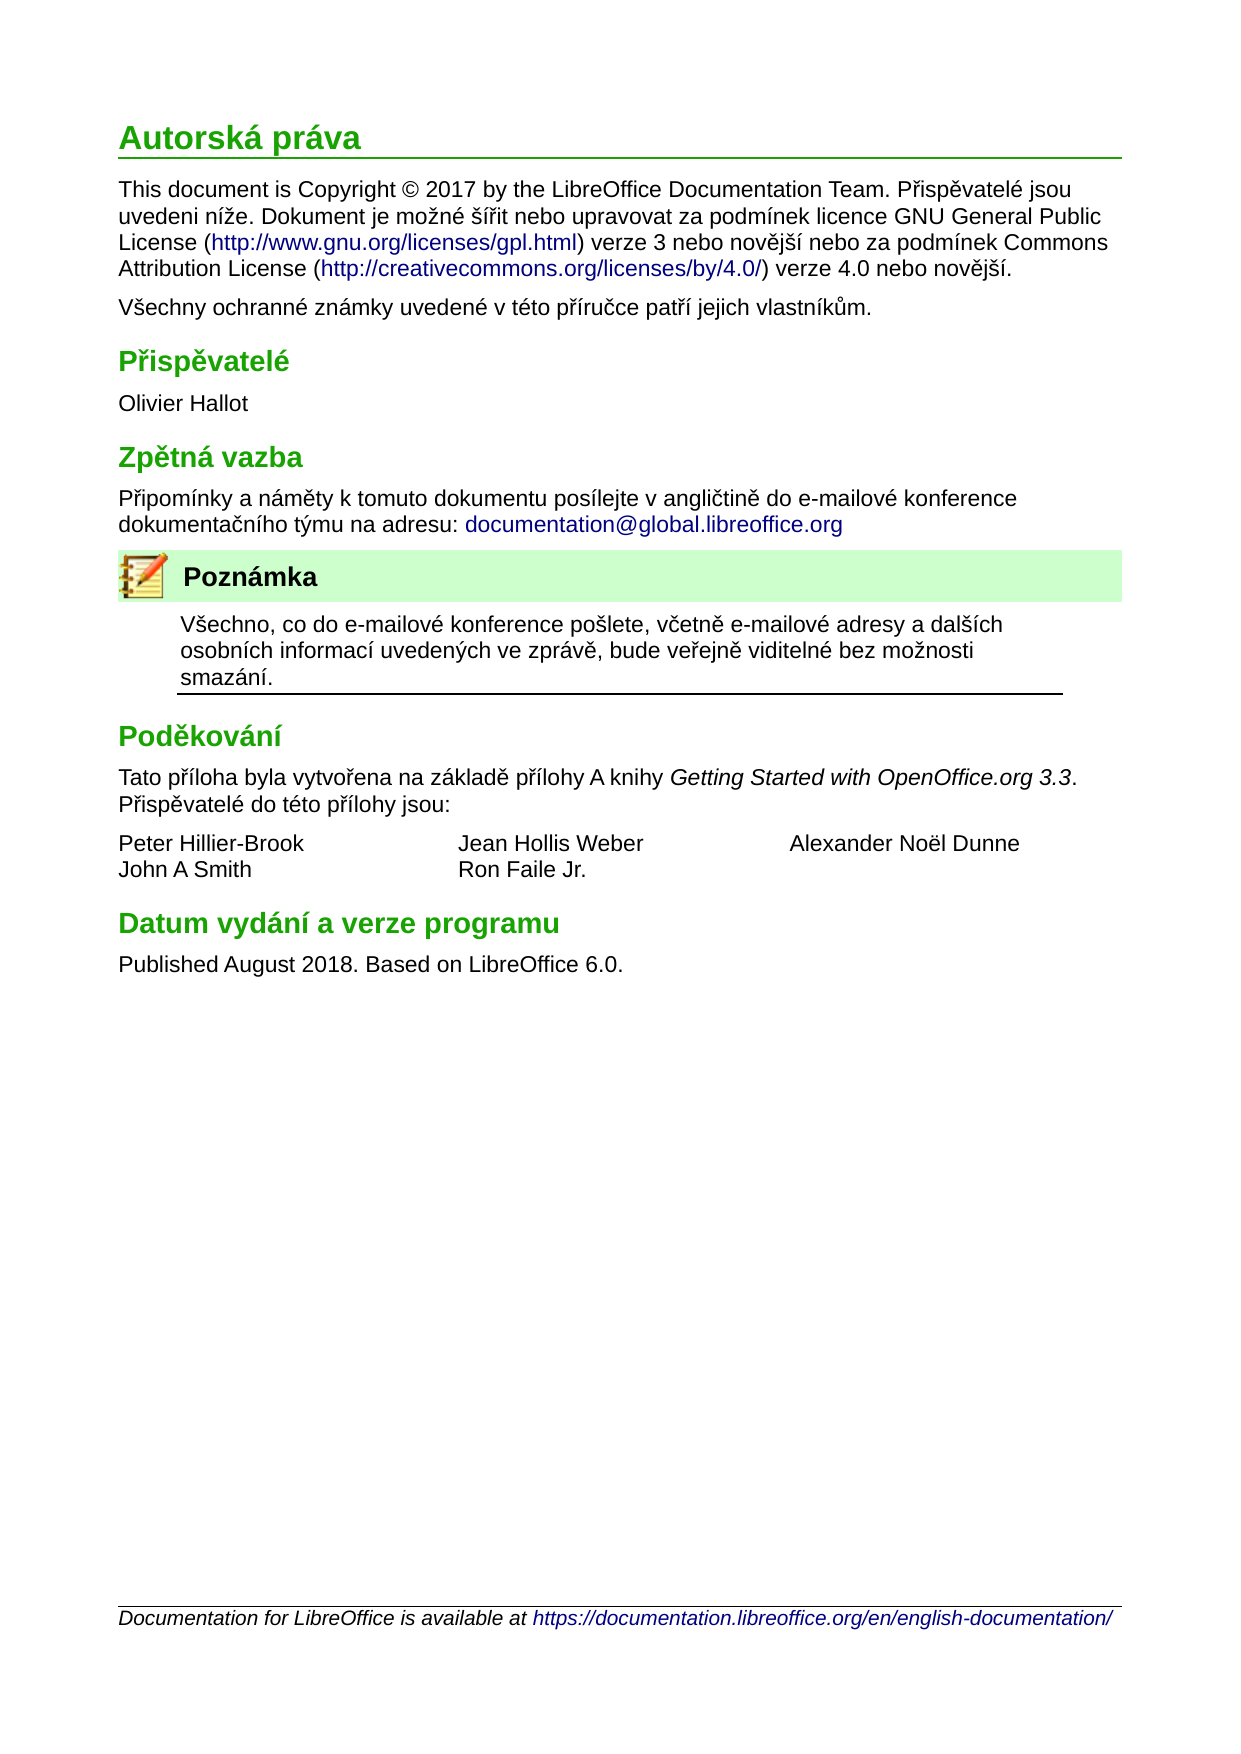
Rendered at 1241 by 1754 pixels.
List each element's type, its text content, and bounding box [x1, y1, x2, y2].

table_header [789, 390, 1122, 416]
text Všechno, co do e-mailové konference pošlete, včetně e-mailové adresy a dalších osobních informací uvedených ve zprávě, bude veřejně viditelné bez možnosti smazání. [177, 608, 1063, 693]
table_header Olivier Hallot [118, 390, 458, 416]
table_header Alexander Noël Dunne [789, 830, 1122, 856]
table_cell John A Smith [118, 856, 458, 882]
table_cell Ron Faile Jr. [458, 856, 789, 882]
table_header Jean Hollis Weber [458, 830, 789, 856]
text Tato příloha byla vytvořena na základě přílohy A knihy Getting Started with OpenOffice.org 3.3. Přispěvatelé do této přílohy jsou: [118, 764, 1122, 817]
subtitle Datum vydání a verze programu [118, 906, 1122, 939]
table_header Peter Hillier-Brook [118, 830, 458, 856]
picture [119, 551, 170, 602]
subtitle Zpětná vazba [118, 439, 1122, 473]
subtitle Autorská práva [118, 118, 1122, 157]
subtitle Přispěvatelé [118, 344, 1122, 378]
text Připomínky a náměty k tomuto dokumentu posílejte v angličtině do e-mailové konference dokumentačního týmu na adresu: documentation@global.libreoffice.org [118, 485, 1122, 538]
text Všechny ochranné známky uvedené v této příručce patří jejich vlastníkům. [118, 294, 1122, 321]
table_cell [789, 856, 1122, 882]
table_header [458, 390, 789, 416]
text This document is Copyright © 2017 by the LibreOffice Documentation Team. Přispěvatelé jsou uvedeni níže. Dokument je možné šířit nebo upravovat za podmínek licence GNU General Public License (http://www.gnu.org/licenses/gpl.html) verze 3 nebo novější nebo za podmínek Commons Attribution License (http://creativecommons.org/licenses/by/4.0/) verze 4.0 nebo novější. [118, 176, 1122, 282]
subtitle Poděkování [118, 719, 1122, 752]
text Published August 2018. Based on LibreOffice 6.0. [118, 951, 1122, 977]
subtitle Poznámka [118, 550, 1122, 602]
